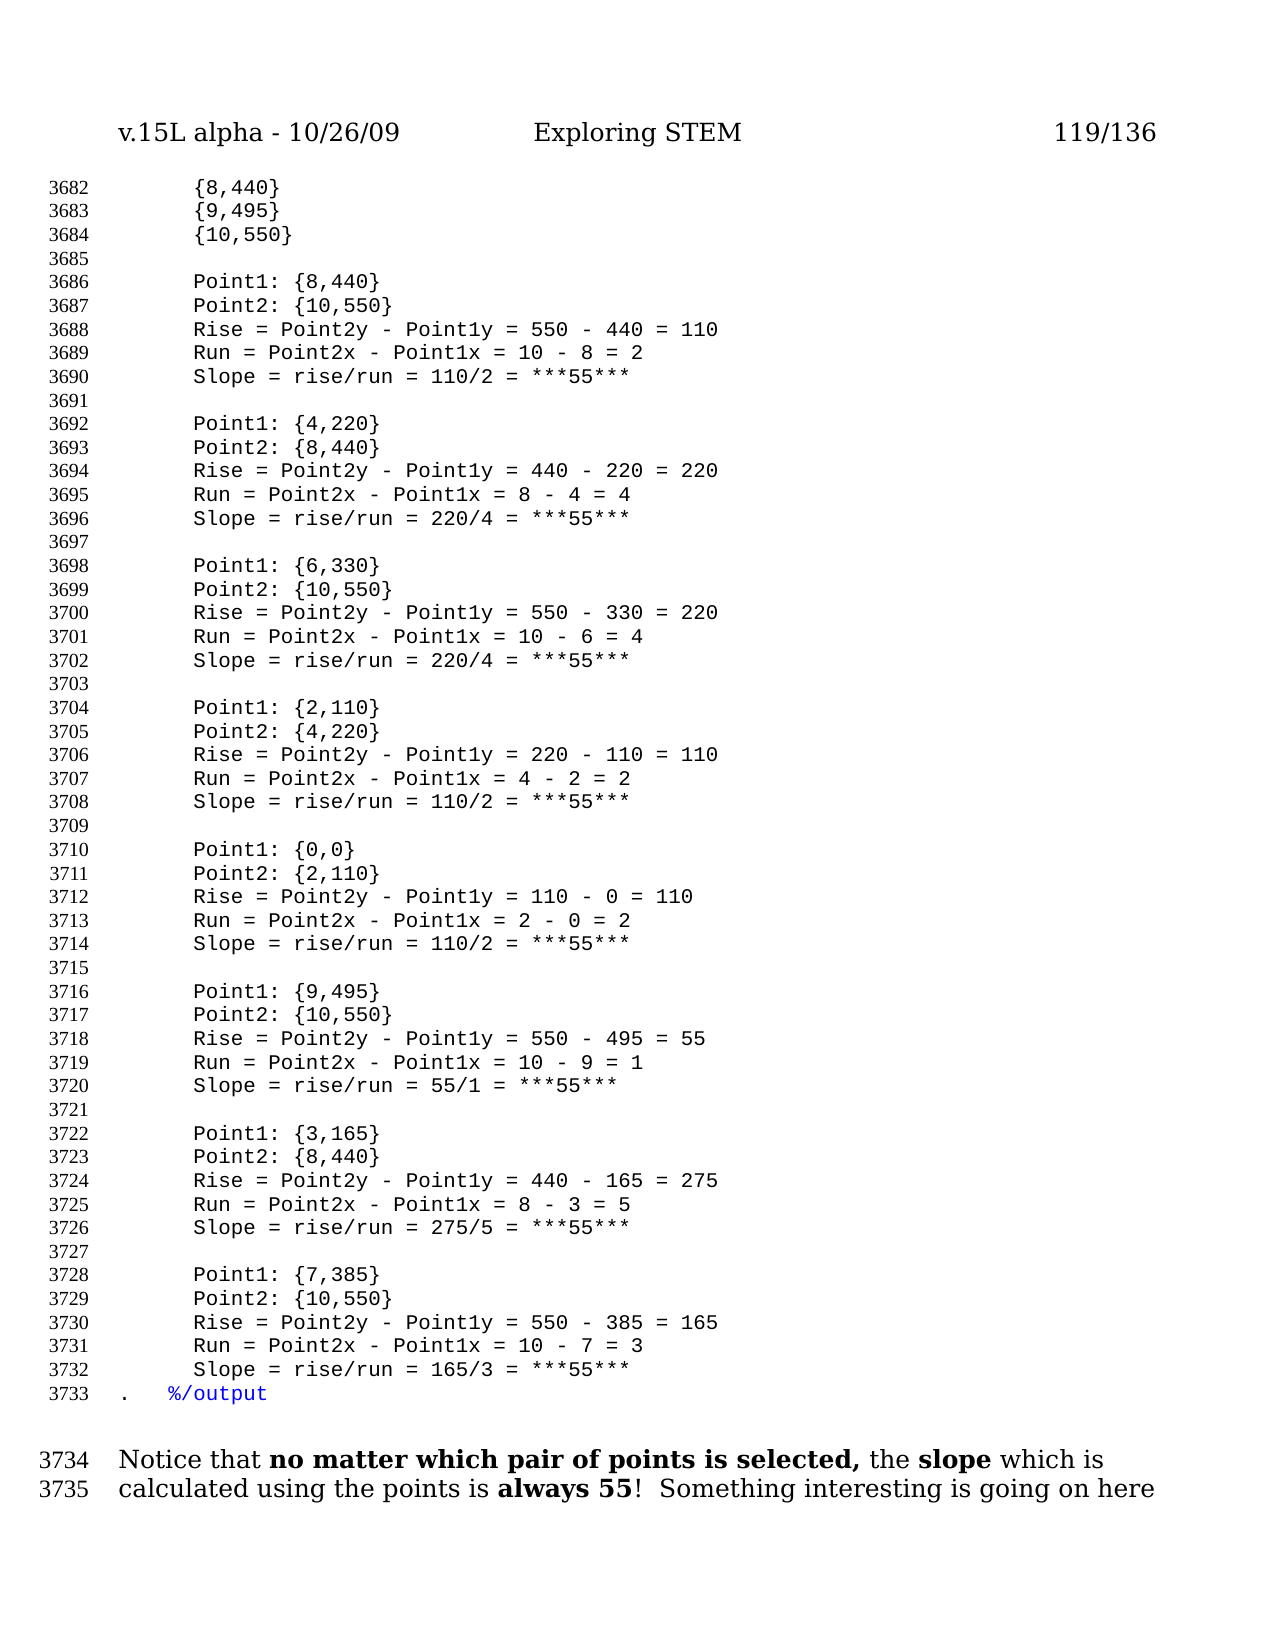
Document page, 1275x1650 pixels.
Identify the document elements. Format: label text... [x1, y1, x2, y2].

text Point2: {8,440} [118, 437, 1157, 461]
text Point1: {9,495} [118, 981, 1157, 1004]
text Point1: {2,110} [118, 697, 1157, 721]
text Point2: {10,550} [118, 579, 1157, 602]
text Slope = rise/run = 110/2 = ***55*** [118, 933, 1157, 957]
text {9,495} [118, 200, 1157, 224]
text Run = Point2x - Point1x = 10 - 6 = 4 [118, 626, 1157, 650]
text Slope = rise/run = 220/4 = ***55*** [118, 650, 1157, 673]
text Point2: {8,440} [118, 1146, 1157, 1170]
text Point1: {0,0} [118, 839, 1157, 862]
text {10,550} [118, 224, 1157, 248]
text Rise = Point2y - Point1y = 110 - 0 = 110 [118, 886, 1157, 910]
text Point1: {4,220} [118, 413, 1157, 437]
text Notice that no matter which pair of points is selected, the slope which is calculated using the points is always 55! Something interesting is going on here [118, 1445, 1157, 1503]
text Point1: {3,165} [118, 1123, 1157, 1146]
text Rise = Point2y - Point1y = 550 - 330 = 220 [118, 602, 1157, 626]
text Slope = rise/run = 110/2 = ***55*** [118, 792, 1157, 815]
text Run = Point2x - Point1x = 4 - 2 = 2 [118, 768, 1157, 792]
text Run = Point2x - Point1x = 10 - 8 = 2 [118, 342, 1157, 366]
text Slope = rise/run = 220/4 = ***55*** [118, 508, 1157, 531]
text Run = Point2x - Point1x = 10 - 9 = 1 [118, 1052, 1157, 1075]
text Slope = rise/run = 55/1 = ***55*** [118, 1075, 1157, 1099]
text {8,440} [118, 177, 1157, 200]
text Point2: {10,550} [118, 1288, 1157, 1312]
text Slope = rise/run = 275/5 = ***55*** [118, 1217, 1157, 1241]
text Point1: {6,330} [118, 555, 1157, 579]
text Rise = Point2y - Point1y = 440 - 165 = 275 [118, 1170, 1157, 1193]
text Point2: {4,220} [118, 721, 1157, 744]
text Rise = Point2y - Point1y = 220 - 110 = 110 [118, 744, 1157, 768]
text Run = Point2x - Point1x = 8 - 4 = 4 [118, 484, 1157, 508]
text Point2: {10,550} [118, 1004, 1157, 1028]
text Slope = rise/run = 165/3 = ***55*** [118, 1359, 1157, 1383]
text Point2: {10,550} [118, 295, 1157, 319]
text Point1: {7,385} [118, 1264, 1157, 1288]
text Rise = Point2y - Point1y = 550 - 440 = 110 [118, 319, 1157, 342]
text Point1: {8,440} [118, 271, 1157, 295]
text Run = Point2x - Point1x = 8 - 3 = 5 [118, 1193, 1157, 1217]
text Rise = Point2y - Point1y = 550 - 385 = 165 [118, 1312, 1157, 1335]
text Rise = Point2y - Point1y = 550 - 495 = 55 [118, 1028, 1157, 1052]
text Slope = rise/run = 110/2 = ***55*** [118, 366, 1157, 389]
text . %/output [118, 1383, 1157, 1406]
text Run = Point2x - Point1x = 2 - 0 = 2 [118, 910, 1157, 933]
text Rise = Point2y - Point1y = 440 - 220 = 220 [118, 461, 1157, 484]
text Point2: {2,110} [118, 862, 1157, 886]
text Run = Point2x - Point1x = 10 - 7 = 3 [118, 1335, 1157, 1359]
